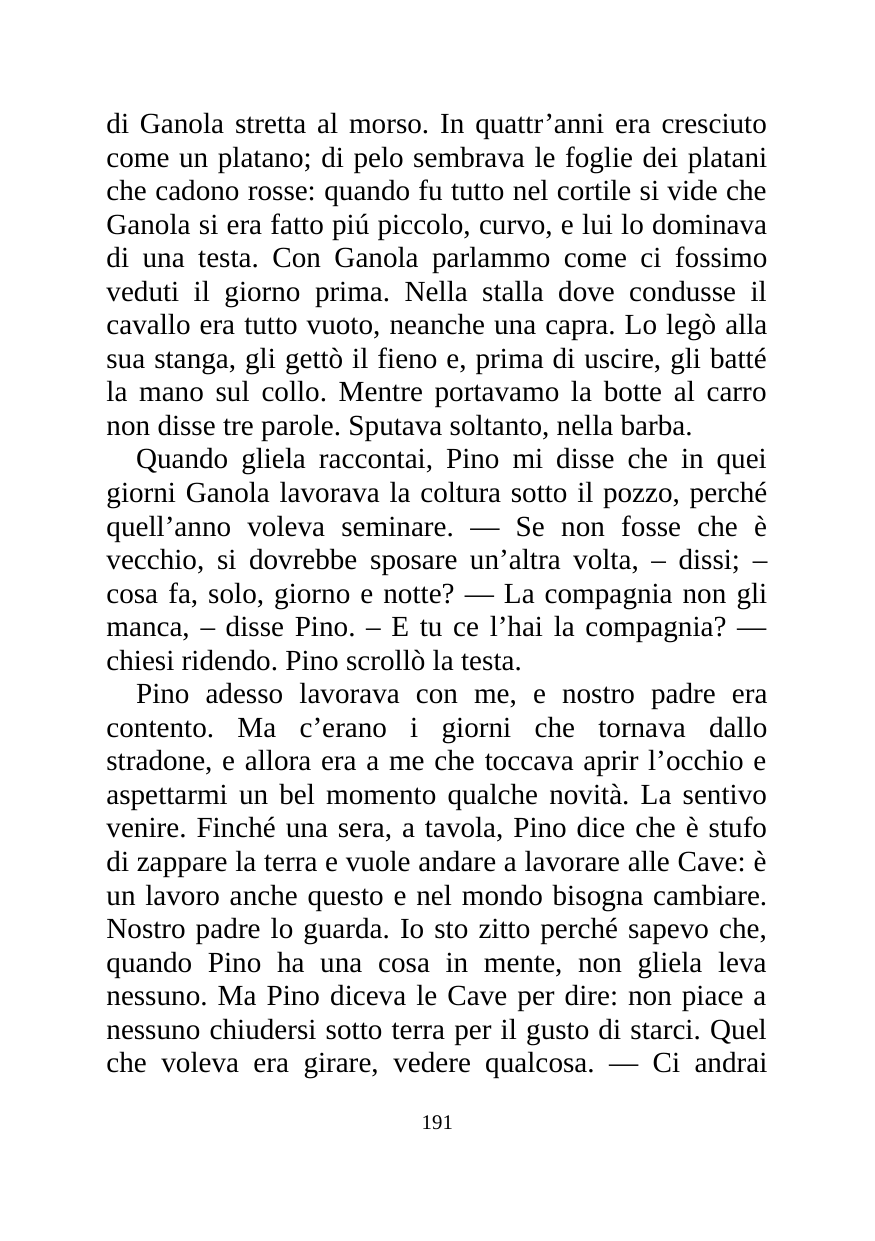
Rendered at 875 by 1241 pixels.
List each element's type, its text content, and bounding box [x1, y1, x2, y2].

text di Ganola stretta al morso. In quattr’anni era cresciuto come un platano; di pelo sembrava le foglie dei platani che cadono rosse: quando fu tutto nel cortile si vide che Ganola si era fatto piú piccolo, curvo, e lui lo dominava di una testa. Con Ganola parlammo come ci fossimo veduti il giorno prima. Nella stalla dove condusse il cavallo era tutto vuoto, neanche una capra. Lo legò alla sua stanga, gli gettò il fieno e, prima di uscire, gli batté la mano sul collo. Mentre portavamo la botte al carro non disse tre parole. Sputava soltanto, nella barba. [106, 106, 768, 442]
text Pino adesso lavorava con me, e nostro padre era contento. Ma c’erano i giorni che tornava dallo stradone, e allora era a me che toccava aprir l’occhio e aspettarmi un bel momento qualche novità. La sentivo venire. Finché una sera, a tavola, Pino dice che è stufo di zappare la terra e vuole andare a lavorare alle Cave: è un lavoro anche questo e nel mondo bisogna cambiare. Nostro padre lo guarda. Io sto zitto perché sapevo che, quando Pino ha una cosa in mente, non gliela leva nessuno. Ma Pino diceva le Cave per dire: non piace a nessuno chiudersi sotto terra per il gusto di starci. Quel che voleva era girare, vedere qualcosa. — Ci andrai [106, 676, 768, 1079]
text Quando gliela raccontai, Pino mi disse che in quei giorni Ganola lavorava la coltura sotto il pozzo, perché quell’anno voleva seminare. — Se non fosse che è vecchio, si dovrebbe sposare un’altra volta, – dissi; – cosa fa, solo, giorno e notte? — La compagnia non gli manca, – disse Pino. – E tu ce l’hai la compagnia? — chiesi ridendo. Pino scrollò la testa. [106, 442, 768, 676]
